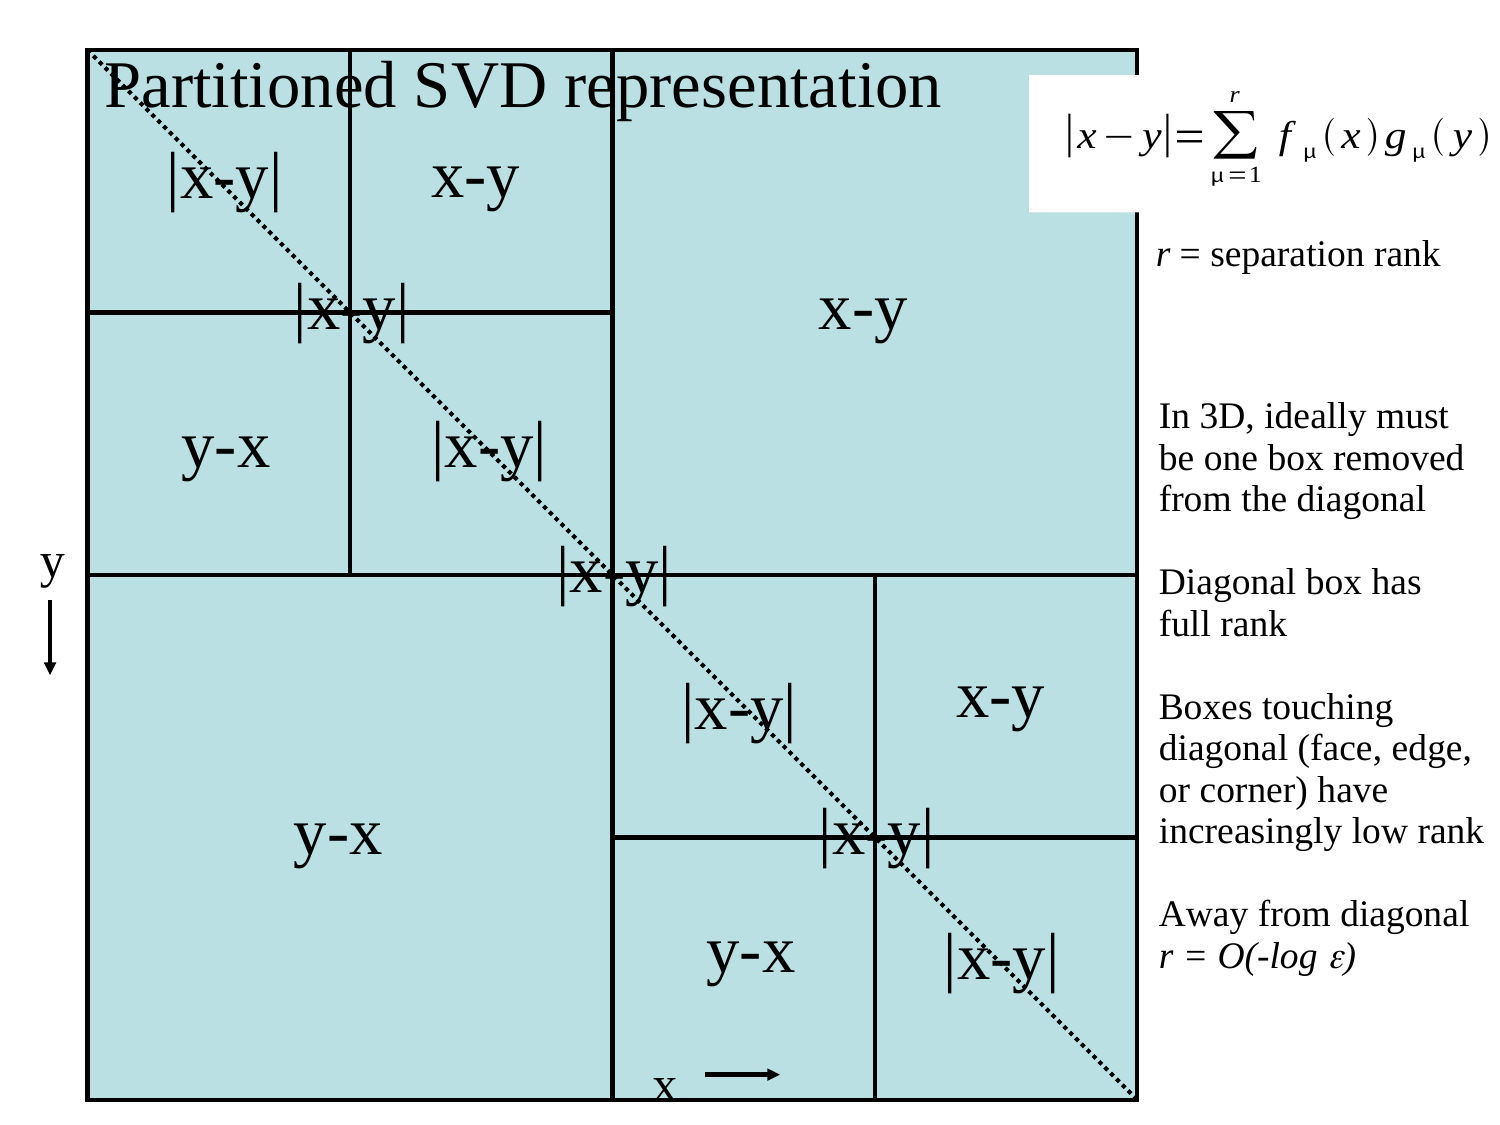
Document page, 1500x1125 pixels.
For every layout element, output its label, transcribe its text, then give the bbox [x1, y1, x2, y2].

text_box y-x [149, 399, 325, 490]
text_box [615, 840, 873, 1100]
text_box x [637, 1049, 693, 1121]
text_box Partitioned SVD representation [89, 40, 960, 130]
text_box [877, 577, 1138, 835]
text_box |x-y| [135, 131, 311, 221]
text_box [87, 311, 348, 573]
text_box [877, 840, 1138, 1100]
text_box [615, 577, 873, 835]
text_box [87, 54, 348, 310]
text_box [87, 574, 610, 1100]
text_box |x-y| [787, 787, 963, 877]
text_box x-y [787, 262, 963, 352]
text_box [352, 315, 610, 573]
text_box x-y [924, 649, 1101, 740]
text_box y-x [262, 787, 438, 877]
text_box [352, 130, 610, 310]
text_box |x-y| [912, 912, 1088, 1002]
text_box |x-y| [262, 262, 438, 352]
text_box |x-y| [649, 662, 826, 752]
text_box In 3D, ideally must be one box removed from the diagonal Diagonal box has full rank Boxes touching diagonal (face, edge, or corner) have increasingly low rank Away from diagonal r = O(-log ) [1144, 387, 1500, 1026]
text_box |x-y| [524, 524, 700, 615]
text_box |x-y| [399, 399, 576, 490]
text_box [615, 49, 1492, 573]
text_box y-x [674, 904, 850, 995]
text_box r = separation rank [1141, 224, 1500, 282]
chart [1049, 82, 1500, 188]
text_box x-y [399, 130, 576, 220]
text_box y [25, 524, 80, 596]
